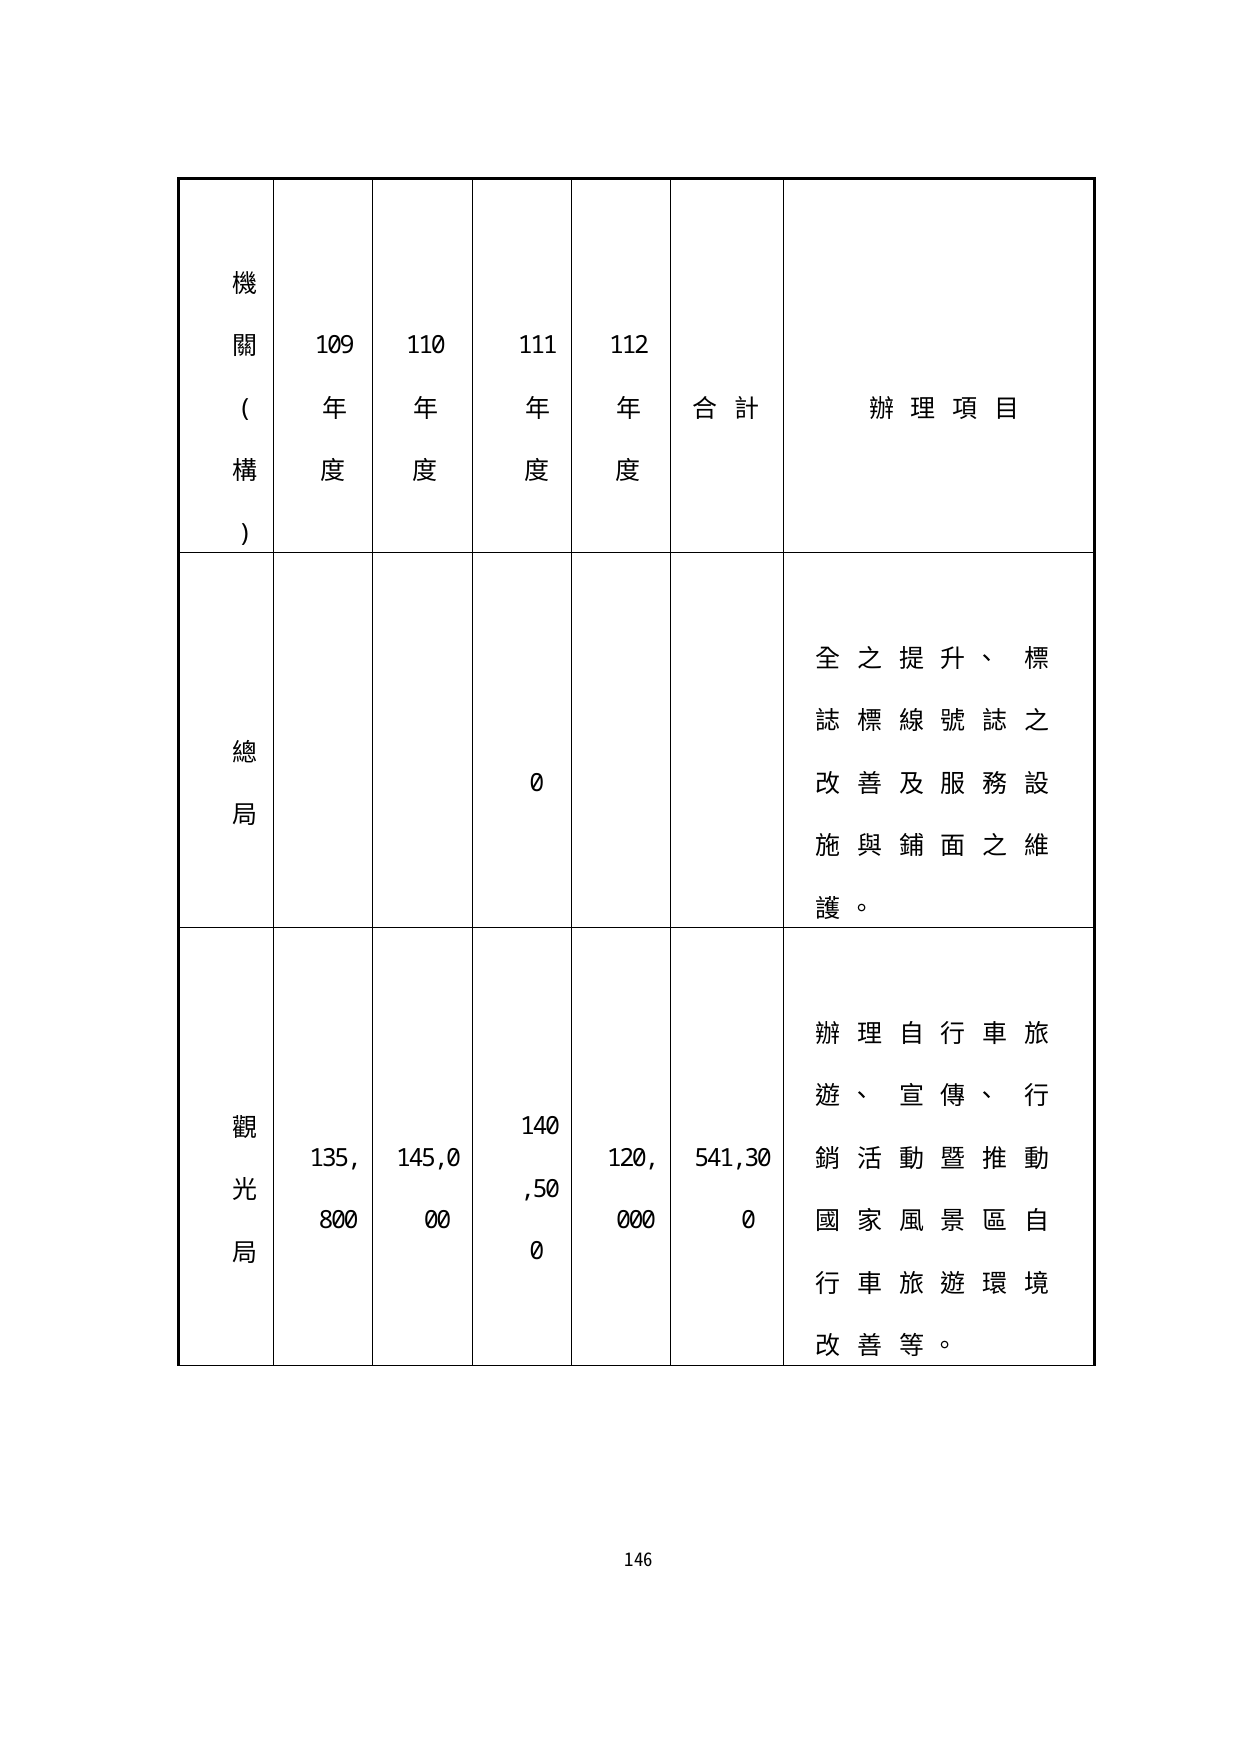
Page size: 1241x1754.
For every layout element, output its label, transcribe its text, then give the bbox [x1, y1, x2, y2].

table_cell [572, 553, 670, 927]
table_header 辦理項目 [784, 180, 1093, 552]
table_header 機關(構) [180, 180, 273, 552]
table_cell 0 [473, 553, 571, 927]
table_cell 145,000 [373, 928, 472, 1365]
table_cell 總局 [180, 553, 273, 927]
table_header 110年度 [373, 180, 472, 552]
table_cell 120,000 [572, 928, 670, 1365]
table_header 合計 [671, 180, 783, 552]
table_cell 全之提升、標誌標線號誌之改善及服務設施與鋪面之維護。 [784, 553, 1093, 927]
table_cell 135,800 [274, 928, 372, 1365]
table_cell 140,500 [473, 928, 571, 1365]
table_cell [671, 553, 783, 927]
table_cell 辦理自行車旅遊、宣傳、行銷活動暨推動國家風景區自行車旅遊環境改善等。 [784, 928, 1093, 1365]
table_header 109年度 [274, 180, 372, 552]
table_cell [274, 553, 372, 927]
table_header 112年度 [572, 180, 670, 552]
table_header 111年度 [473, 180, 571, 552]
table_cell [373, 553, 472, 927]
table_cell 觀光局 [180, 928, 273, 1365]
table_cell 541,300 [671, 928, 783, 1365]
